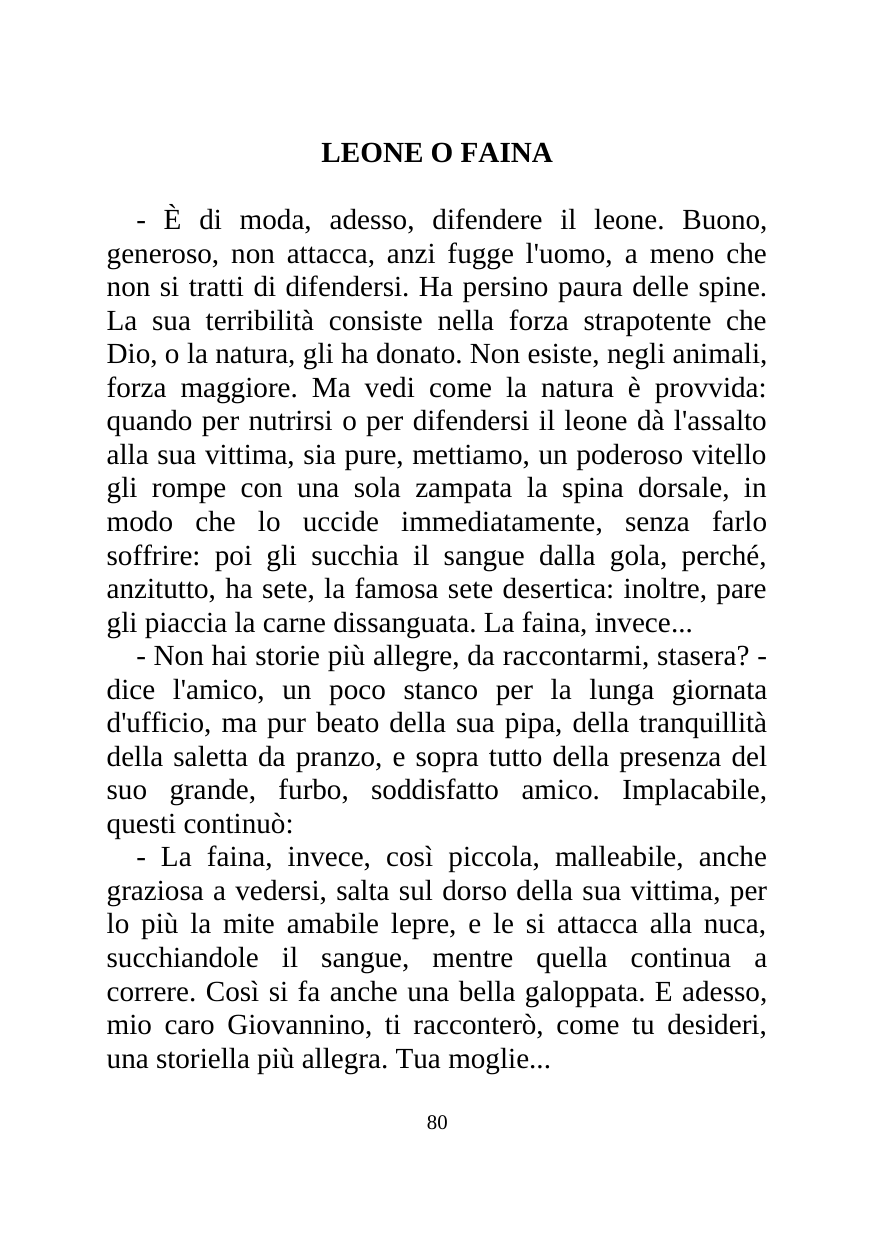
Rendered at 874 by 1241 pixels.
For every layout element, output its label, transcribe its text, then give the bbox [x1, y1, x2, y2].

text - È di moda, adesso, difendere il leone. Buono, generoso, non attacca, anzi fugge l'uomo, a meno che non si tratti di difendersi. Ha persino paura delle spine. La sua terribilità consiste nella forza strapotente che Dio, o la natura, gli ha donato. Non esiste, negli animali, forza maggiore. Ma vedi come la natura è provvida: quando per nutrirsi o per difendersi il leone dà l'assalto alla sua vittima, sia pure, mettiamo, un poderoso vitello gli rompe con una sola zampata la spina dorsale, in modo che lo uccide immediatamente, senza farlo soffrire: poi gli succhia il sangue dalla gola, perché, anzitutto, ha sete, la famosa sete desertica: inoltre, pare gli piaccia la carne dissanguata. La faina, invece... [106, 202, 768, 638]
text LEONE O FAINA [106, 135, 768, 169]
text - La faina, invece, così piccola, malleabile, anche graziosa a vedersi, salta sul dorso della sua vittima, per lo più la mite amabile lepre, e le si attacca alla nuca, succhiandole il sangue, mentre quella continua a correre. Così si fa anche una bella galoppata. E adesso, mio caro Giovannino, ti racconterò, come tu desideri, una storiella più allegra. Tua moglie... [106, 839, 768, 1074]
text - Non hai storie più allegre, da raccontarmi, stasera? - dice l'amico, un poco stanco per la lunga giornata d'ufficio, ma pur beato della sua pipa, della tranquillità della saletta da pranzo, e sopra tutto della presenza del suo grande, furbo, soddisfatto amico. Implacabile, questi continuò: [106, 638, 768, 839]
